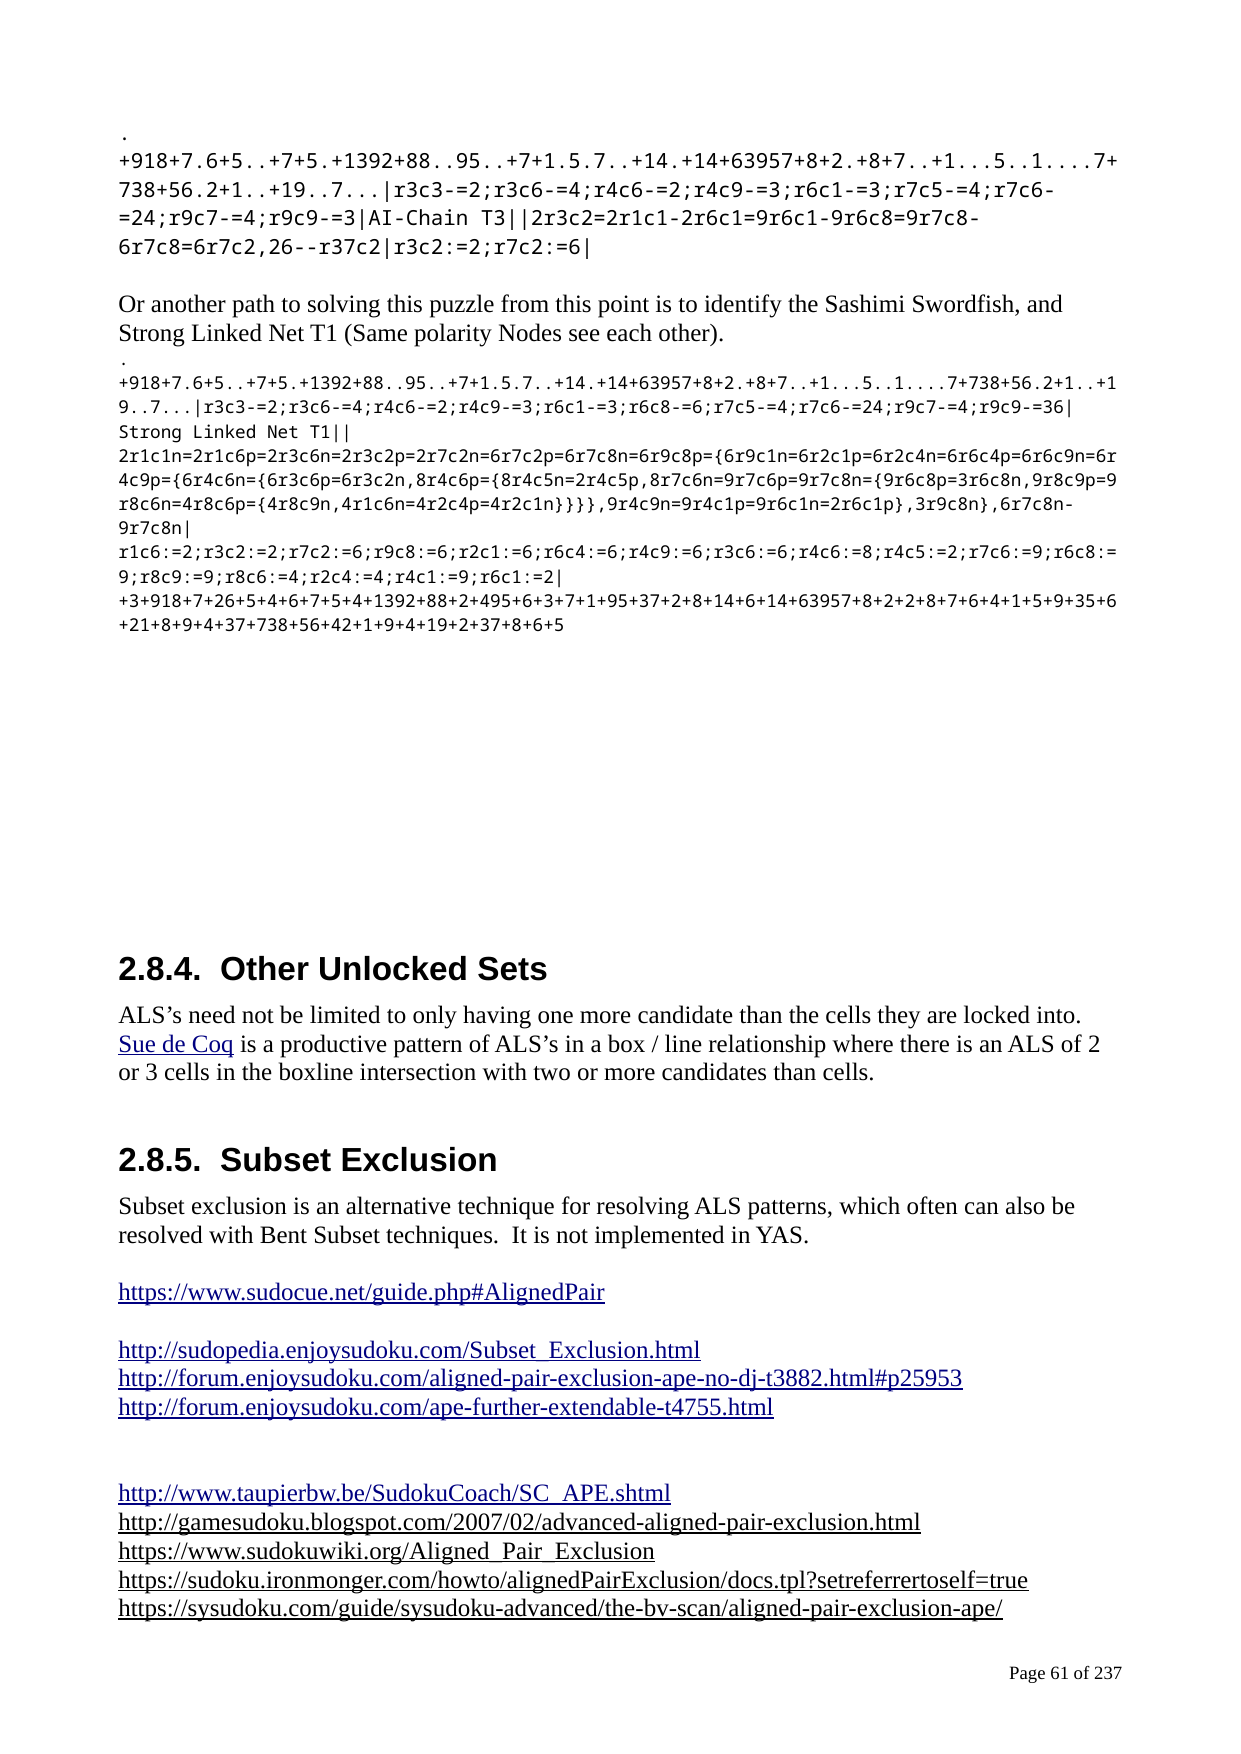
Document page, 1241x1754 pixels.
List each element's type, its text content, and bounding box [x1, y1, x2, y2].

text https://sudoku.ironmonger.com/howto/alignedPairExclusion/docs.tpl?setreferrertoself=true [118, 1565, 1122, 1593]
text ALS’s need not be limited to only having one more candidate than the cells they are locked into. Sue de Coq is a productive pattern of ALS’s in a box / line relationship where there is an ALS of 2 or 3 cells in the boxline intersection with two or more candidates than cells. [118, 1000, 1122, 1086]
text http://sudopedia.enjoysudoku.com/Subset_Exclusion.html [118, 1335, 1122, 1363]
text http://gamesudoku.blogspot.com/2007/02/advanced-aligned-pair-exclusion.html [118, 1507, 1122, 1536]
text Or another path to solving this puzzle from this point is to identify the Sashimi Swordfish, and Strong Linked Net T1 (Same polarity Nodes see each other). [118, 289, 1122, 347]
text .+918+7.6+5..+7+5.+1392+88..95..+7+1.5.7..+14.+14+63957+8+2.+8+7..+1...5..1....7+738+56.2+1..+19..7...|r3c3-=2;r3c6-=4;r4c6-=2;r4c9-=3;r6c1-=3;r6c8-=6;r7c5-=4;r7c6-=24;r9c7-=4;r9c9-=36|Strong Linked Net T1||2r1c1n=2r1c6p=2r3c6n=2r3c2p=2r7c2n=6r7c2p=6r7c8n=6r9c8p={6r9c1n=6r2c1p=6r2c4n=6r6c4p=6r6c9n=6r4c9p={6r4c6n={6r3c6p=6r3c2n,8r4c6p={8r4c5n=2r4c5p,8r7c6n=9r7c6p=9r7c8n={9r6c8p=3r6c8n,9r8c9p=9r8c6n=4r8c6p={4r8c9n,4r1c6n=4r2c4p=4r2c1n}}}},9r4c9n=9r4c1p=9r6c1n=2r6c1p},3r9c8n},6r7c8n-9r7c8n|r1c6:=2;r3c2:=2;r7c2:=6;r9c8:=6;r2c1:=6;r6c4:=6;r4c9:=6;r3c6:=6;r4c6:=8;r4c5:=2;r7c6:=9;r6c8:=9;r8c9:=9;r8c6:=4;r2c4:=4;r4c1:=9;r6c1:=2|+3+918+7+26+5+4+6+7+5+4+1392+88+2+495+6+3+7+1+95+37+2+8+14+6+14+63957+8+2+2+8+7+6+4+1+5+9+35+6+21+8+9+4+37+738+56+42+1+9+4+19+2+37+8+6+5 [118, 347, 1122, 665]
text https://www.sudokuwiki.org/Aligned_Pair_Exclusion [118, 1536, 1122, 1565]
text http://forum.enjoysudoku.com/aligned-pair-exclusion-ape-no-dj-t3882.html#p25953 [118, 1363, 1122, 1392]
text Subset exclusion is an alternative technique for resolving ALS patterns, which often can also be resolved with Bent Subset techniques. It is not implemented in YAS. [118, 1191, 1122, 1248]
text http://forum.enjoysudoku.com/ape-further-extendable-t4755.html [118, 1392, 1122, 1421]
subtitle Subset Exclusion [118, 1140, 1122, 1178]
text https://www.sudocue.net/guide.php#AlignedPair [118, 1277, 1122, 1306]
text http://www.taupierbw.be/SudokuCoach/SC_APE.shtml [118, 1478, 1122, 1507]
text .+918+7.6+5..+7+5.+1392+88..95..+7+1.5.7..+14.+14+63957+8+2.+8+7..+1...5..1....7+738+56.2+1..+19..7...|r3c3-=2;r3c6-=4;r4c6-=2;r4c9-=3;r6c1-=3;r7c5-=4;r7c6-=24;r9c7-=4;r9c9-=3|AI-Chain T3||2r3c2=2r1c1-2r6c1=9r6c1-9r6c8=9r7c8-6r7c8=6r7c2,26--r37c2|r3c2:=2;r7c2:=6| [118, 118, 1122, 260]
subtitle Other Unlocked Sets [118, 949, 1122, 987]
text https://sysudoku.com/guide/sysudoku-advanced/the-bv-scan/aligned-pair-exclusion-ape/ [118, 1593, 1122, 1622]
